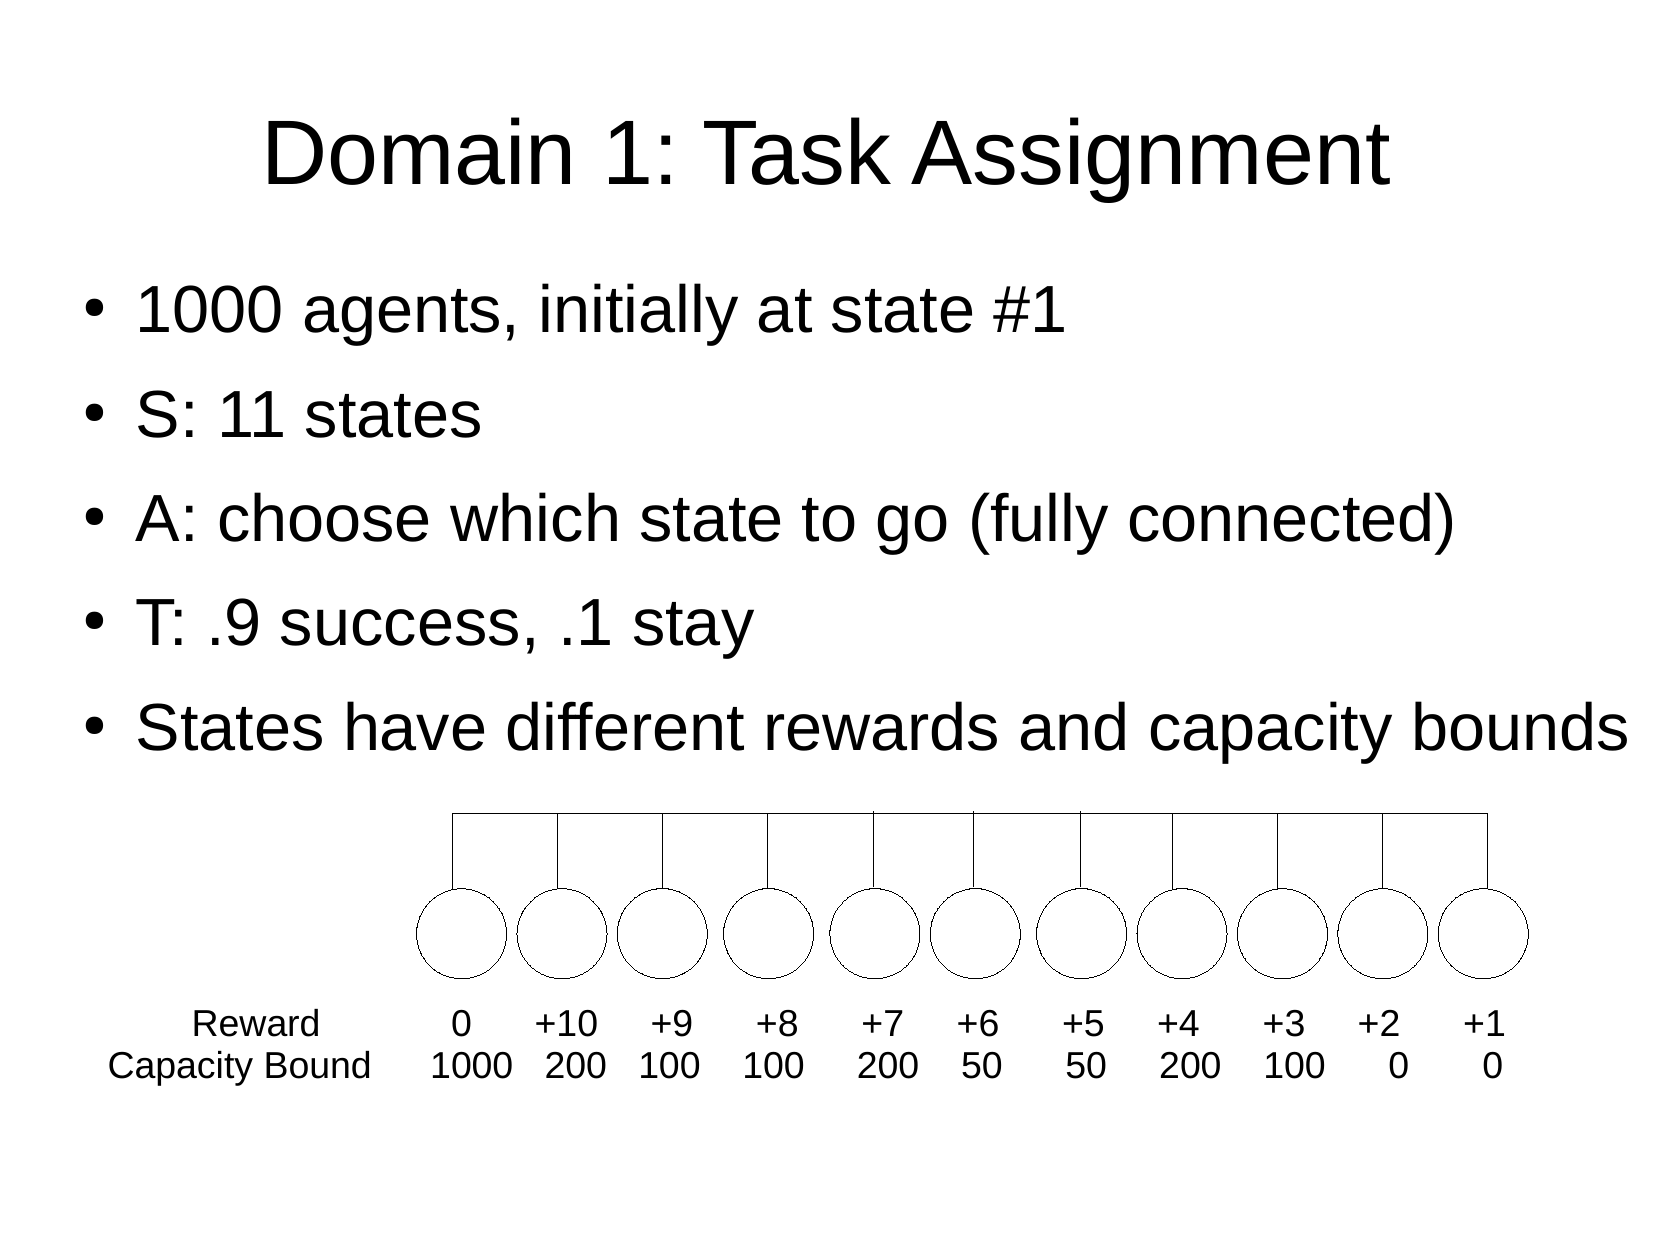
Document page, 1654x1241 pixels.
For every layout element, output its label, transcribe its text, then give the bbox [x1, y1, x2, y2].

text_box [1036, 888, 1127, 979]
text_box [1438, 888, 1529, 979]
title Domain 1: Task Assignment [82, 49, 1571, 257]
text_box [1337, 888, 1428, 979]
list 1000 agents, initially at state #1 S: 11 states A: choose which state to go (fully connected) T: .9 success, .1 stay States have different rewards and capacity bounds [64, 272, 1648, 992]
text_box [1237, 888, 1328, 979]
text_box [930, 888, 1021, 979]
text_box [829, 888, 920, 979]
text_box [723, 888, 814, 979]
text_box [416, 888, 507, 979]
text_box [1136, 888, 1228, 979]
text_box [516, 888, 608, 979]
text_box Reward 0 +10 +9 +8 +7 +6 +5 +4 +3 +2 +1 Capacity Bound 1000 200 100 100 200 50 50 200 100 0 0 [30, 994, 1591, 1178]
text_box [617, 888, 708, 979]
